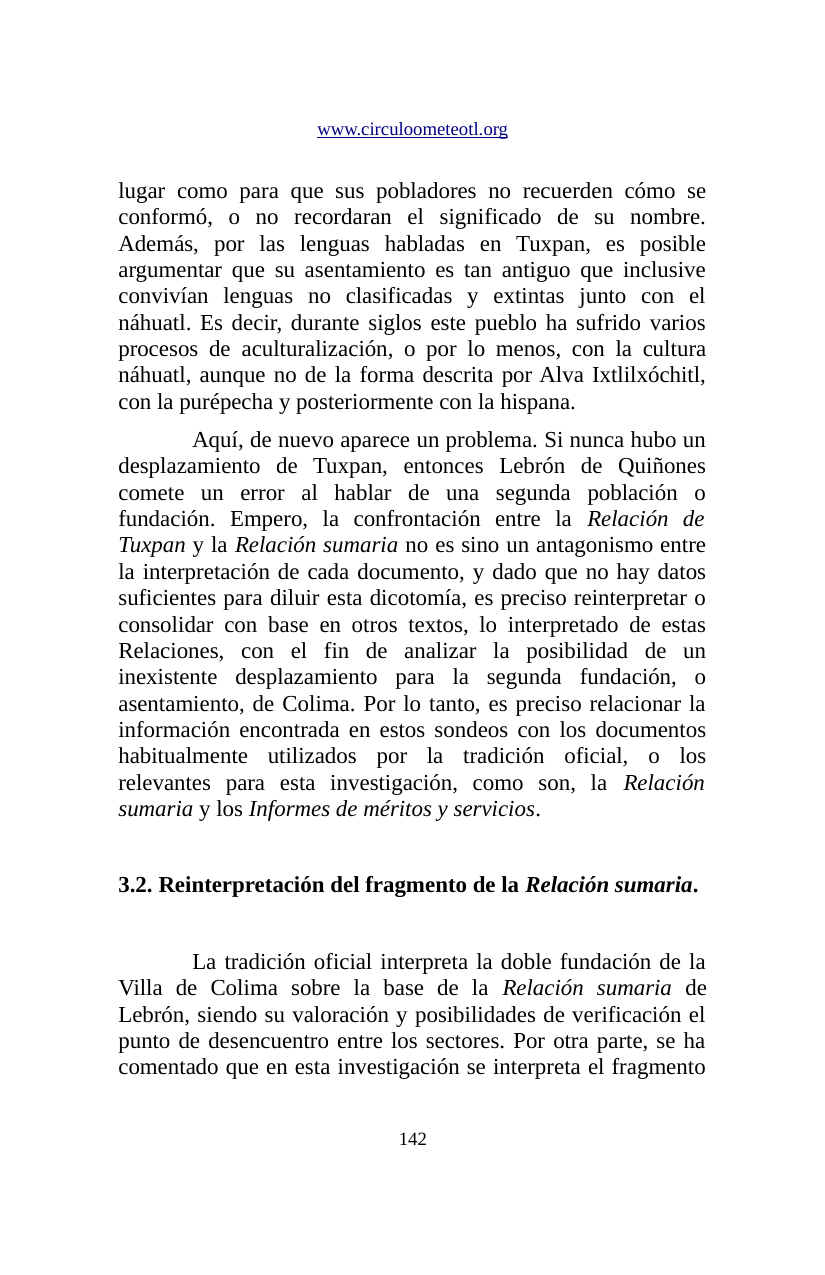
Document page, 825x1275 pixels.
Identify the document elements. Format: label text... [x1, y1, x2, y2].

text lugar como para que sus pobladores no recuerden cómo se conformó, o no recordaran el significado de su nombre. Además, por las lenguas habladas en Tuxpan, es posible argumentar que su asentamiento es tan antiguo que inclusive convivían lenguas no clasificadas y extintas junto con el náhuatl. Es decir, durante siglos este pueblo ha sufrido varios procesos de aculturalización, o por lo menos, con la cultura náhuatl, aunque no de la forma descrita por Alva Ixtlilxóchitl, con la purépecha y posteriormente con la hispana. [118, 177, 707, 414]
text La tradición oficial interpreta la doble fundación de la Villa de Colima sobre la base de la Relación sumaria de Lebrón, siendo su valoración y posibilidades de verificación el punto de desencuentro entre los sectores. Por otra parte, se ha comentado que en esta investigación se interpreta el fragmento [118, 948, 707, 1080]
text 3.2. Reinterpretación del fragmento de la Relación sumaria. [118, 872, 707, 898]
text Aquí, de nuevo aparece un problema. Si nunca hubo un desplazamiento de Tuxpan, entonces Lebrón de Quiñones comete un error al hablar de una segunda población o fundación. Empero, la confrontación entre la Relación de Tuxpan y la Relación sumaria no es sino un antagonismo entre la interpretación de cada documento, y dado que no hay datos suficientes para diluir esta dicotomía, es preciso reinterpretar o consolidar con base en otros textos, lo interpretado de estas Relaciones, con el fin de analizar la posibilidad de un inexistente desplazamiento para la segunda fundación, o asentamiento, de Colima. Por lo tanto, es preciso relacionar la información encontrada en estos sondeos con los documentos habitualmente utilizados por la tradición oficial, o los relevantes para esta investigación, como son, la Relación sumaria y los Informes de méritos y servicios. [118, 426, 707, 821]
